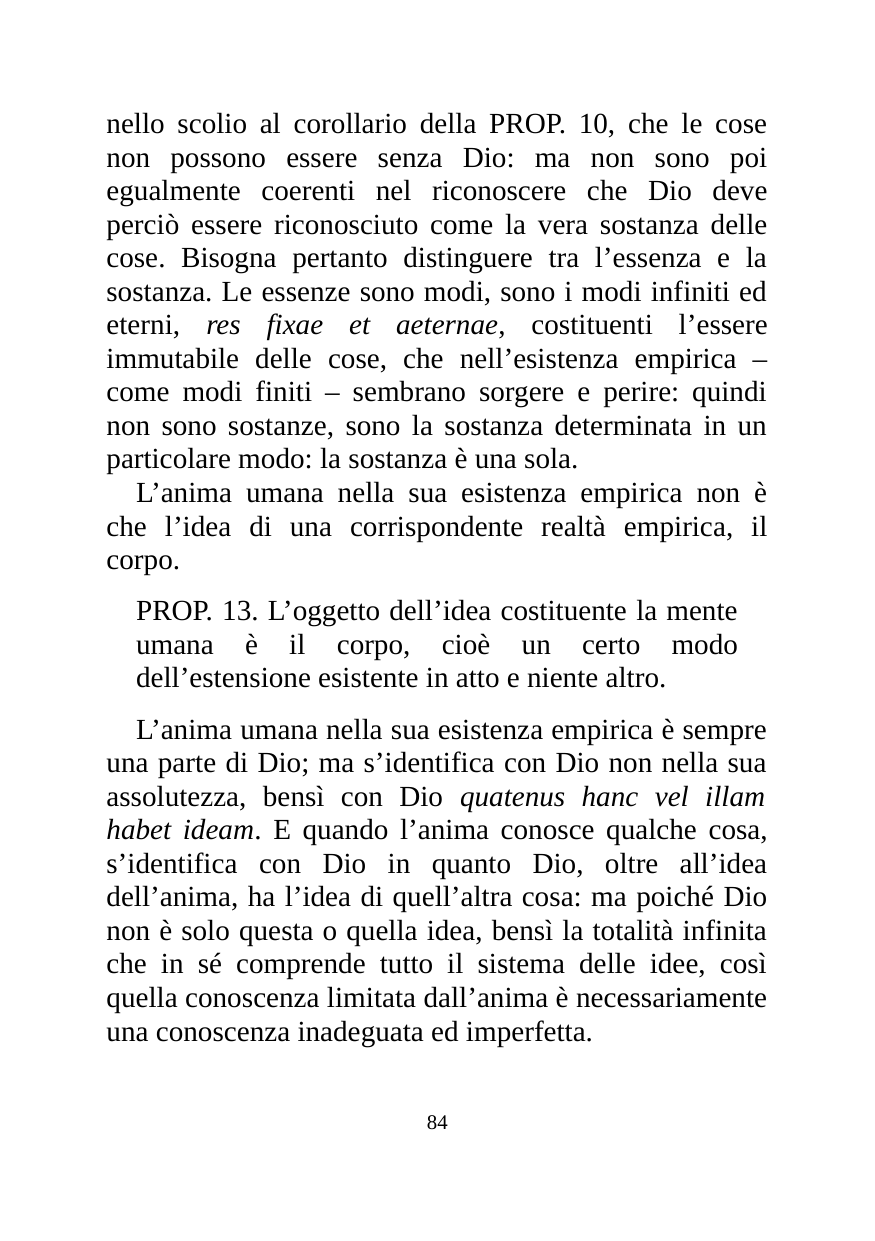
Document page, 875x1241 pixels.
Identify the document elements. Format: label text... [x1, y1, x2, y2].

text nello scolio al corollario della PROP. 10, che le cose non possono essere senza Dio: ma non sono poi egualmente coerenti nel riconoscere che Dio deve perciò essere riconosciuto come la vera sostanza delle cose. Bisogna pertanto distinguere tra l’essenza e la sostanza. Le essenze sono modi, sono i modi infiniti ed eterni, res fixae et aeternae, costituenti l’essere immutabile delle cose, che nell’esistenza empirica – come modi finiti – sembrano sorgere e perire: quindi non sono sostanze, sono la sostanza determinata in un particolare modo: la sostanza è una sola. [106, 106, 768, 475]
text L’anima umana nella sua esistenza empirica non è che l’idea di una corrispondente realtà empirica, il corpo. [106, 475, 768, 576]
text L’anima umana nella sua esistenza empirica è sempre una parte di Dio; ma s’identifica con Dio non nella sua assolutezza, bensì con Dio quatenus hanc vel illam habet ideam. E quando l’anima conosce qualche cosa, s’identifica con Dio in quanto Dio, oltre all’idea dell’anima, ha l’idea di quell’altra cosa: ma poiché Dio non è solo questa o quella idea, bensì la totalità infinita che in sé comprende tutto il sistema delle idee, così quella conoscenza limitata dall’anima è necessariamente una conoscenza inadeguata ed imperfetta. [106, 712, 768, 1047]
text PROP. 13. L’oggetto dell’idea costituente la mente umana è il corpo, cioè un certo modo dell’estensione esistente in atto e niente altro. [136, 593, 738, 694]
